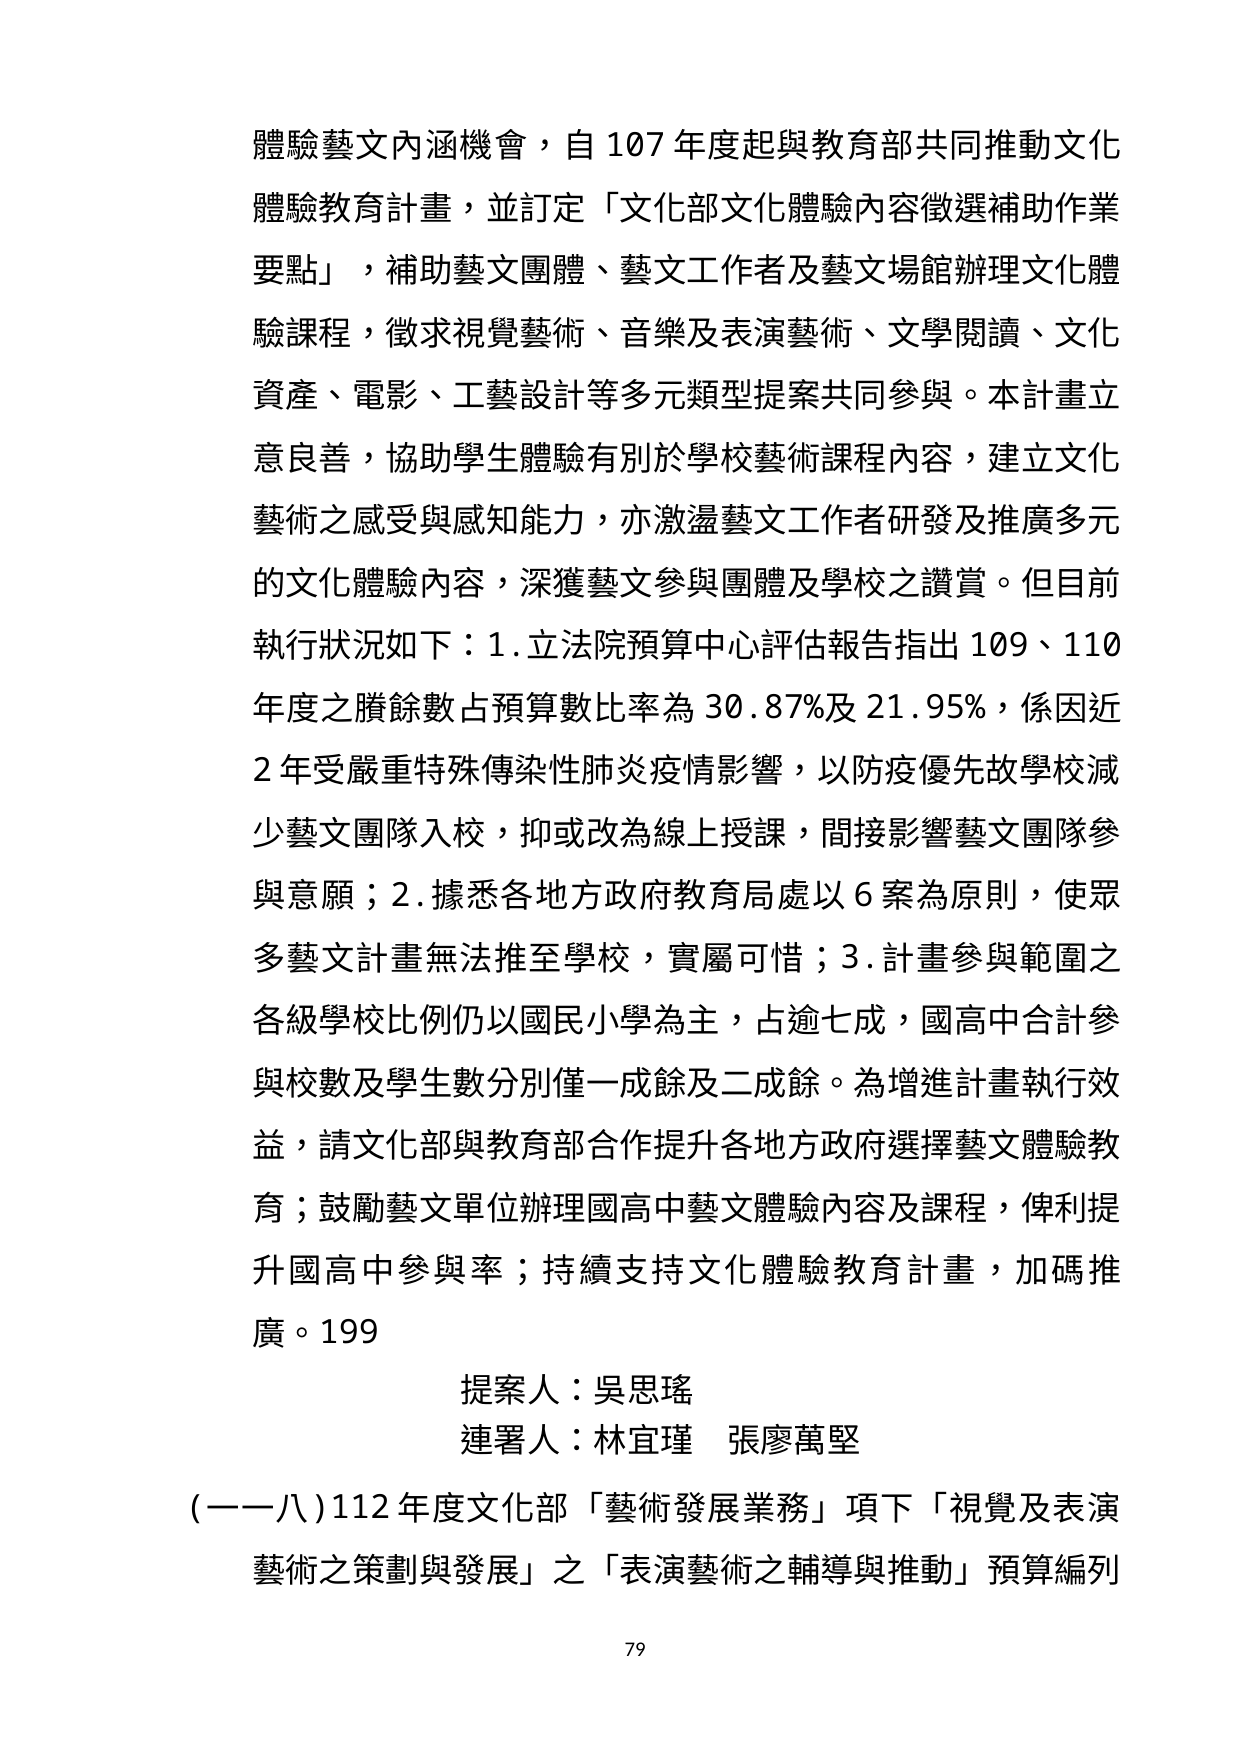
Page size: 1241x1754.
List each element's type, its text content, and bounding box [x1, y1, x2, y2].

text 連署人：林宜瑾 張廖萬堅 [460, 1412, 1122, 1462]
text 提案人：吳思瑤 [460, 1362, 1122, 1412]
text 體驗藝文內涵機會，自107年度起與教育部共同推動文化體驗教育計畫，並訂定「文化部文化體驗內容徵選補助作業要點」，補助藝文團體、藝文工作者及藝文場館辦理文化體驗課程，徵求視覺藝術、音樂及表演藝術、文學閱讀、文化資產、電影、工藝設計等多元類型提案共同參與。本計畫立意良善，協助學生體驗有別於學校藝術課程內容，建立文化藝術之感受與感知能力，亦激盪藝文工作者研發及推廣多元的文化體驗內容，深獲藝文參與團體及學校之讚賞。但目前執行狀況如下：1.立法院預算中心評估報告指出109、110年度之賸餘數占預算數比率為30.87%及21.95%，係因近2年受嚴重特殊傳染性肺炎疫情影響，以防疫優先故學校減少藝文團隊入校，抑或改為線上授課，間接影響藝文團隊參與意願；2.據悉各地方政府教育局處以6案為原則，使眾多藝文計畫無法推至學校，實屬可惜；3.計畫參與範圍之各級學校比例仍以國民小學為主，占逾七成，國高中合計參與校數及學生數分別僅一成餘及二成餘。為增進計畫執行效益，請文化部與教育部合作提升各地方政府選擇藝文體驗教育；鼓勵藝文單位辦理國高中藝文體驗內容及課程，俾利提升國高中參與率；持續支持文化體驗教育計畫，加碼推廣。199 [185, 112, 1122, 1362]
text (一一八)112年度文化部「藝術發展業務」項下「視覺及表演藝術之策劃與發展」之「表演藝術之輔導與推動」預算編列 [185, 1475, 1122, 1600]
